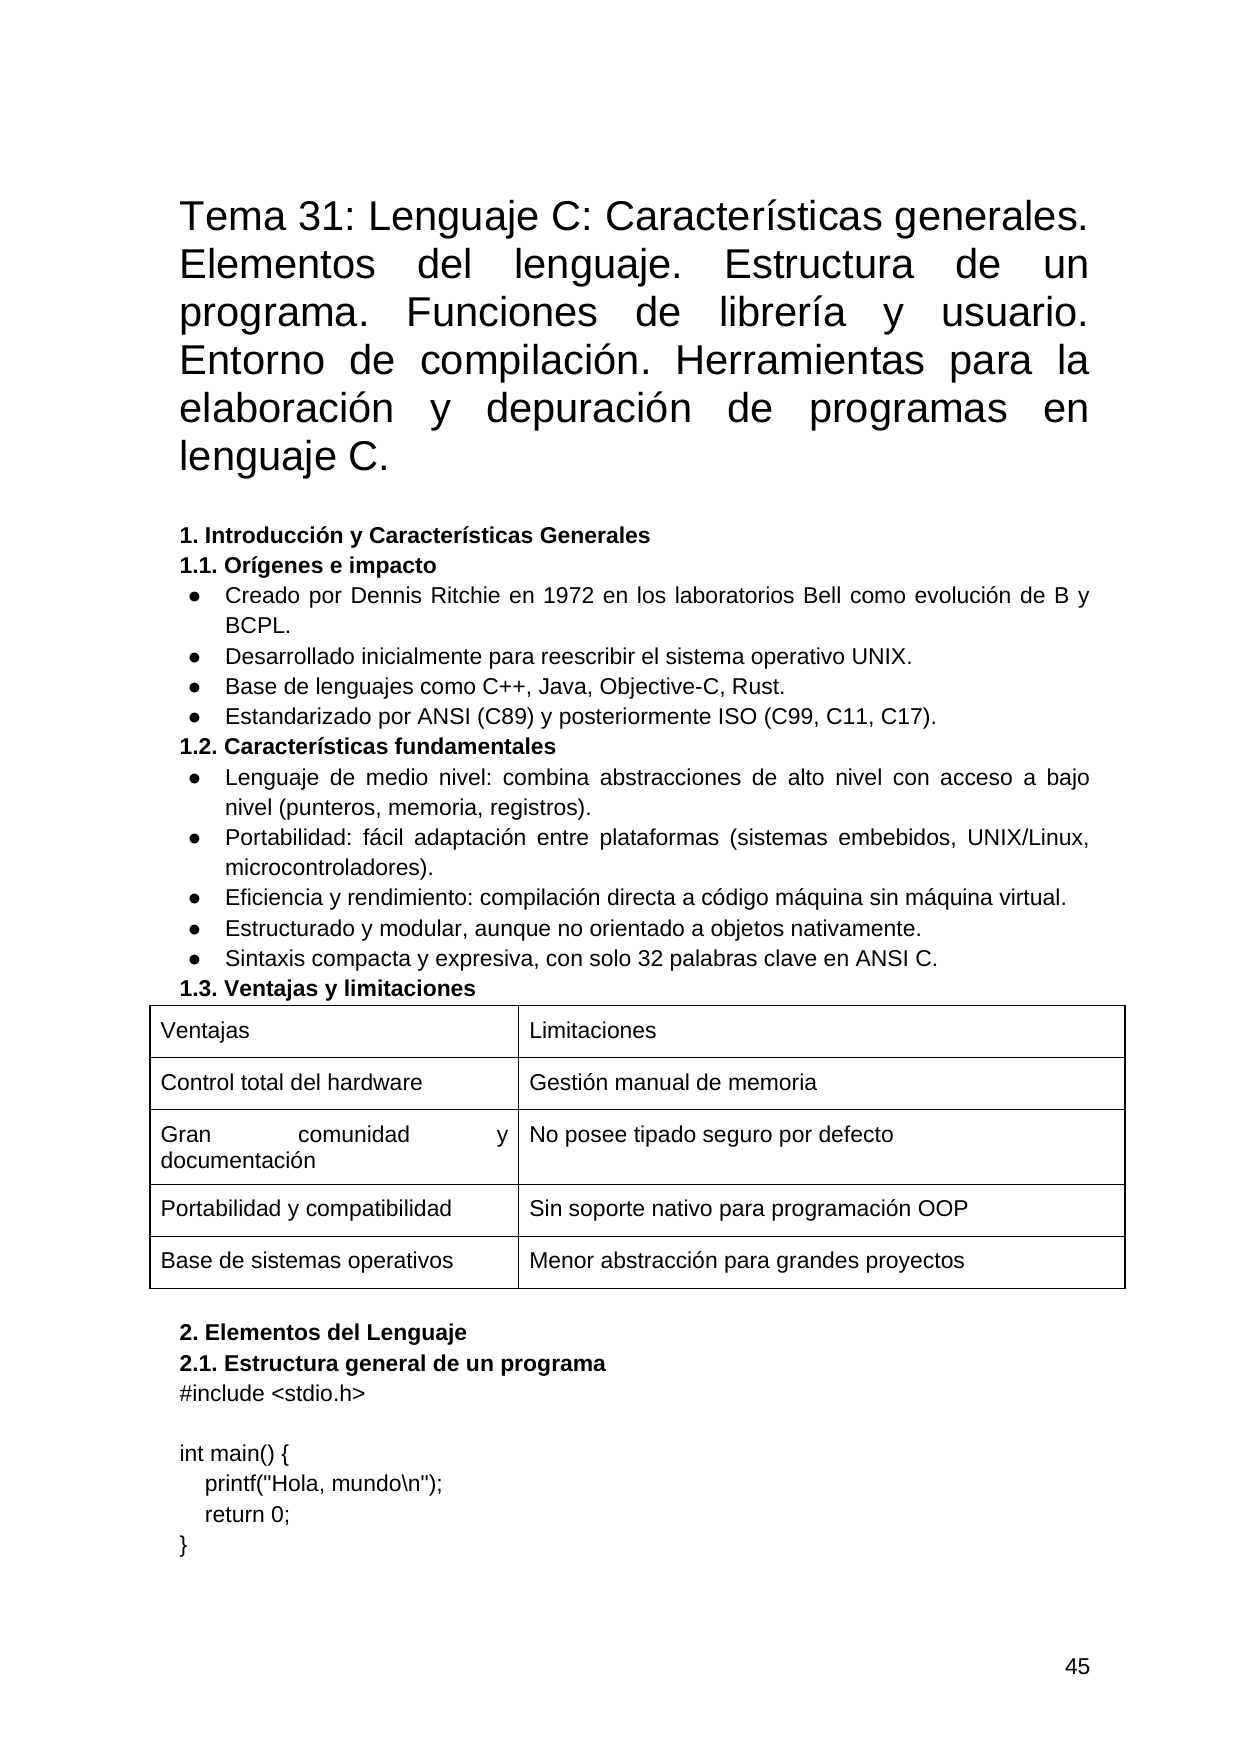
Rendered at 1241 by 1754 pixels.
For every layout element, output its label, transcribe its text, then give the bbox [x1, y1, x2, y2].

table_header Limitaciones [519, 1006, 1124, 1057]
table_cell No posee tipado seguro por defecto [519, 1110, 1124, 1184]
table_cell Sin soporte nativo para programación OOP [519, 1185, 1124, 1236]
list Lenguaje de medio nivel: combina abstracciones de alto nivel con acceso a bajo nivel (punteros, memoria, registros). [187, 763, 1090, 820]
text #include <stdio.h> [179, 1380, 1090, 1406]
text int main() { [179, 1440, 1090, 1467]
list Base de lenguajes como C++, Java, Objective-C, Rust. [187, 673, 1090, 699]
list Creado por Dennis Ritchie en 1972 en los laboratorios Bell como evolución de B y BCPL. [187, 582, 1090, 639]
table_cell Control total del hardware [151, 1058, 518, 1109]
list Sintaxis compacta y expresiva, con solo 32 palabras clave en ANSI C. [187, 945, 1090, 971]
text 1.3. Ventajas y limitaciones [179, 975, 1090, 1001]
text return 0; [179, 1501, 1090, 1527]
table_cell Base de sistemas operativos [151, 1237, 518, 1288]
list Eficiencia y rendimiento: compilación directa a código máquina sin máquina virtual. [187, 884, 1090, 911]
text 2. Elementos del Lenguaje [179, 1319, 1090, 1346]
table_cell Menor abstracción para grandes proyectos [519, 1237, 1124, 1288]
table_cell Gran comunidad y documentación [151, 1110, 518, 1184]
text 1. Introducción y Características Generales [179, 522, 1090, 548]
subtitle Tema 31: Lenguaje C: Características generales. Elementos del lenguaje. Estructura de un programa. Funciones de librería y usuario. Entorno de compilación. Herramientas para la elaboración y depuración de programas en lenguaje C. [179, 192, 1090, 479]
list Estructurado y modular, aunque no orientado a objetos nativamente. [187, 914, 1090, 941]
table_cell Gestión manual de memoria [519, 1058, 1124, 1109]
list Estandarizado por ANSI (C89) y posteriormente ISO (C99, C11, C17). [187, 703, 1090, 729]
text printf("Hola, mundo\n"); [179, 1470, 1090, 1497]
text 2.1. Estructura general de un programa [179, 1349, 1090, 1376]
table_cell Portabilidad y compatibilidad [151, 1185, 518, 1236]
list Desarrollado inicialmente para reescribir el sistema operativo UNIX. [187, 643, 1090, 669]
text } [179, 1531, 1090, 1557]
text 1.1. Orígenes e impacto [179, 552, 1090, 578]
table_header Ventajas [151, 1006, 518, 1057]
text 1.2. Características fundamentales [179, 733, 1090, 760]
list Portabilidad: fácil adaptación entre plataformas (sistemas embebidos, UNIX/Linux, microcontroladores). [187, 824, 1090, 881]
